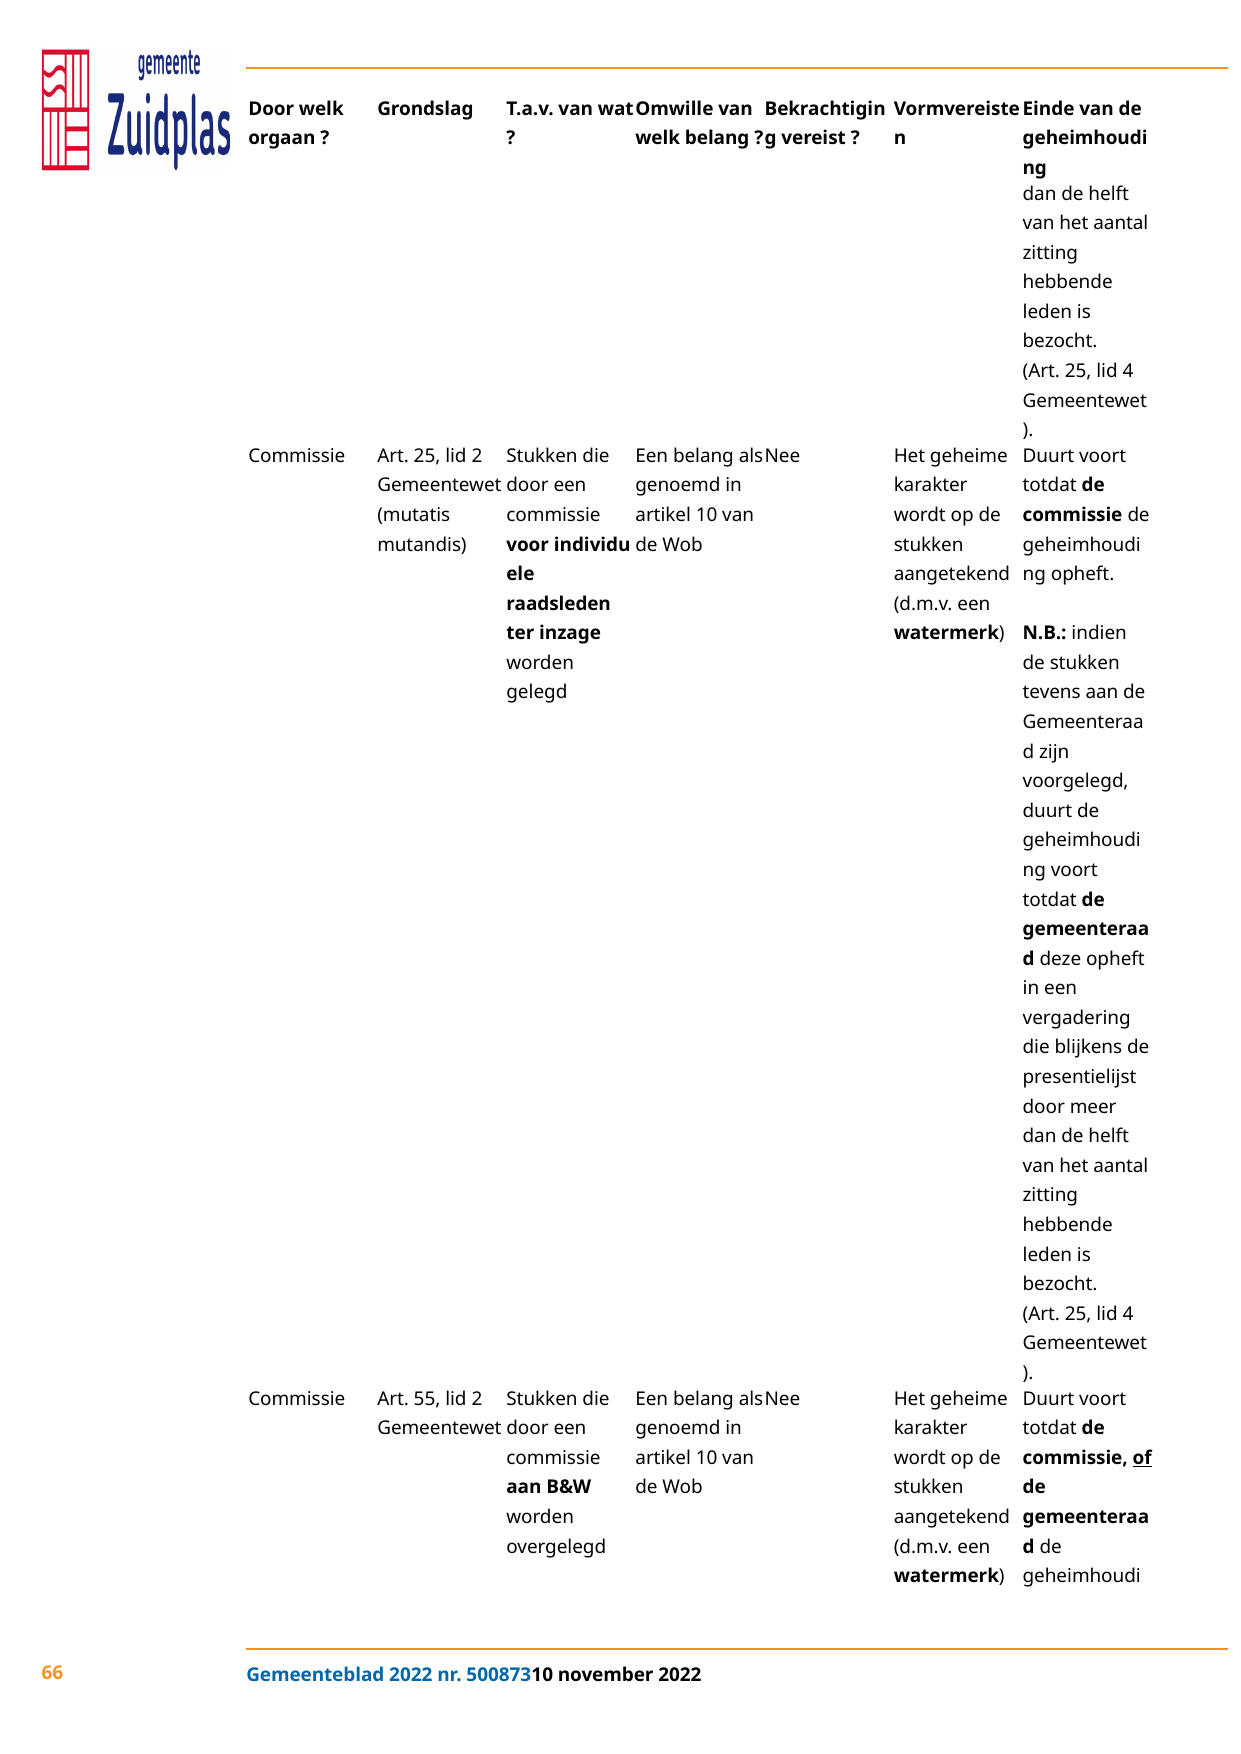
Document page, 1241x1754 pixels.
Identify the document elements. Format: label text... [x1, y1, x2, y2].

table_cell [248, 180, 377, 442]
picture [41, 47, 231, 172]
table_cell [506, 180, 635, 442]
table_cell Nee [764, 1385, 893, 1588]
table_cell Stukken die door een commissie aan B&W worden overgelegd [506, 1385, 635, 1588]
table_header Vormvereisten [894, 95, 1022, 180]
table_cell Stukken die door een commissie voor individuele raadsleden ter inzage worden gelegd [506, 442, 635, 1385]
table_cell Commissie [248, 442, 377, 1385]
table_cell [635, 180, 764, 442]
table_header Bekrachtiging vereist ? [764, 95, 893, 180]
table_header Door welk orgaan ? [248, 95, 377, 180]
table_cell [894, 180, 1022, 442]
table_header T.a.v. van wat ? [506, 95, 635, 180]
table_header Einde van de geheimhouding [1023, 95, 1152, 180]
table_cell [377, 180, 506, 442]
table_cell Nee [764, 442, 893, 1385]
table_cell dan de helft van het aantal zitting hebbende leden is bezocht. (Art. 25, lid 4 Gemeentewet). [1023, 180, 1152, 442]
table_cell Een belang als genoemd in artikel 10 van de Wob [635, 1385, 764, 1588]
table_cell [764, 180, 893, 442]
table_cell Het geheime karakter wordt op de stukken aangetekend (d.m.v. een watermerk) [894, 442, 1022, 1385]
table_cell Art. 25, lid 2 Gemeentewet (mutatis mutandis) [377, 442, 506, 1385]
table_header Omwille van welk belang ? [635, 95, 764, 180]
table_cell Duurt voort totdat de commissie, of de gemeenteraad de geheimhoudi [1023, 1385, 1152, 1588]
table_cell Art. 55, lid 2 Gemeentewet [377, 1385, 506, 1588]
table_cell Een belang als genoemd in artikel 10 van de Wob [635, 442, 764, 1385]
table_cell Het geheime karakter wordt op de stukken aangetekend (d.m.v. een watermerk) [894, 1385, 1022, 1588]
table_cell Commissie [248, 1385, 377, 1588]
table_cell Duurt voort totdat de commissie de geheimhouding opheft. N.B.: indien de stukken tevens aan de Gemeenteraad zijn voorgelegd, duurt de geheimhouding voort totdat de gemeenteraad deze opheft in een vergadering die blijkens de presentielijst door meer dan de helft van het aantal zitting hebbende leden is bezocht. (Art. 25, lid 4 Gemeentewet). [1023, 442, 1152, 1385]
table_header Grondslag [377, 95, 506, 180]
